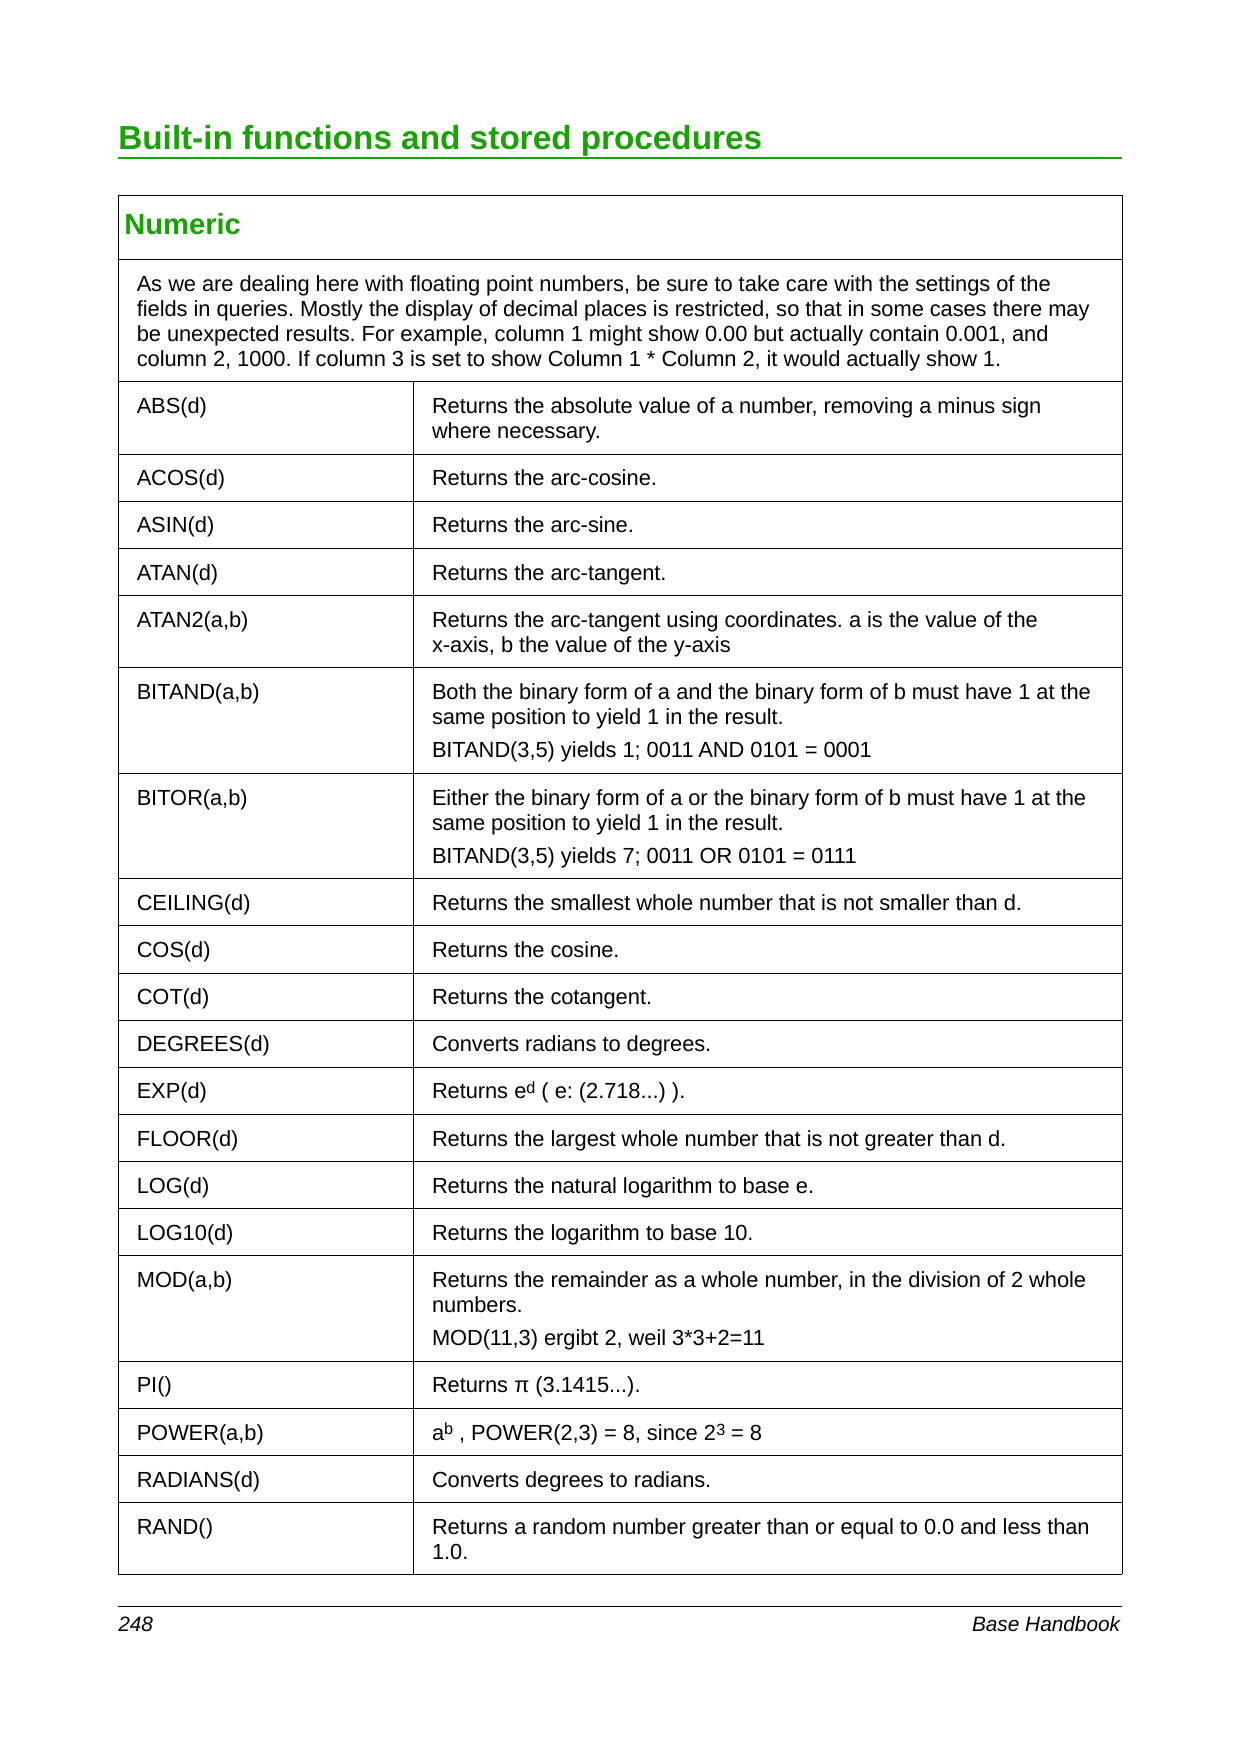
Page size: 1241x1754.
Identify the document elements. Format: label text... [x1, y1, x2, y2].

table_cell RADIANS(d) [119, 1456, 413, 1502]
table_cell RAND() [119, 1503, 413, 1574]
table_cell POWER(a,b) [119, 1409, 413, 1455]
table_cell COS(d) [119, 926, 413, 972]
table_cell Returns the logarithm to base 10. [414, 1209, 1122, 1255]
table_cell ACOS(d) [119, 455, 413, 501]
table_cell LOG10(d) [119, 1209, 413, 1255]
table_cell CEILING(d) [119, 879, 413, 925]
table_cell Returns ed ( e: (2.718...) ). [414, 1068, 1122, 1114]
table_cell As we are dealing here with floating point numbers, be sure to take care with the settings of the fields in queries. Mostly the display of decimal places is restricted, so that in some cases there may be unexpected results. For example, column 1 might show 0.00 but actually contain 0.001, and column 2, 1000. If column 3 is set to show Column 1 * Column 2, it would actually show 1. [119, 260, 1122, 381]
table_cell ab , POWER(2,3) = 8, since 23 = 8 [414, 1409, 1122, 1455]
table_cell Returns the cosine. [414, 926, 1122, 972]
table_cell LOG(d) [119, 1162, 413, 1208]
table_cell DEGREES(d) [119, 1021, 413, 1067]
table_cell Either the binary form of a or the binary form of b must have 1 at the same position to yield 1 in the result. BITAND(3,5) yields 7; 0011 OR 0101 = 0111 [414, 774, 1122, 878]
table_cell Returns the smallest whole number that is not smaller than d. [414, 879, 1122, 925]
subtitle Built-in functions and stored procedures [118, 118, 1122, 157]
table_cell MOD(a,b) [119, 1256, 413, 1361]
table_cell Both the binary form of a and the binary form of b must have 1 at the same position to yield 1 in the result. BITAND(3,5) yields 1; 0011 AND 0101 = 0001 [414, 668, 1122, 773]
table_cell Returns a random number greater than or equal to 0.0 and less than 1.0. [414, 1503, 1122, 1574]
table_cell ATAN(d) [119, 549, 413, 595]
table_cell Returns the arc-sine. [414, 502, 1122, 548]
table_cell ASIN(d) [119, 502, 413, 548]
table_cell Returns the remainder as a whole number, in the division of 2 whole numbers. MOD(11,3) ergibt 2, weil 3*3+2=11 [414, 1256, 1122, 1361]
table_cell Converts degrees to radians. [414, 1456, 1122, 1502]
table_cell Converts radians to degrees. [414, 1021, 1122, 1067]
table_cell Returns the natural logarithm to base e. [414, 1162, 1122, 1208]
table_cell EXP(d) [119, 1068, 413, 1114]
table_cell BITOR(a,b) [119, 774, 413, 878]
table_cell ABS(d) [119, 382, 413, 453]
table_header Numeric [119, 196, 1122, 259]
table_cell ATAN2(a,b) [119, 596, 413, 667]
table_cell BITAND(a,b) [119, 668, 413, 773]
table_cell Returns the arc-cosine. [414, 455, 1122, 501]
table_cell Returns the cotangent. [414, 974, 1122, 1019]
table_cell Returns the absolute value of a number, removing a minus sign where necessary. [414, 382, 1122, 453]
table_cell Returns the largest whole number that is not greater than d. [414, 1115, 1122, 1161]
table_cell Returns the arc-tangent. [414, 549, 1122, 595]
table_cell Returns π (3.1415...). [414, 1362, 1122, 1408]
table_cell FLOOR(d) [119, 1115, 413, 1161]
table_cell PI() [119, 1362, 413, 1408]
table_cell COT(d) [119, 974, 413, 1019]
table_cell Returns the arc-tangent using coordinates. a is the value of the x‑axis, b the value of the y-axis [414, 596, 1122, 667]
